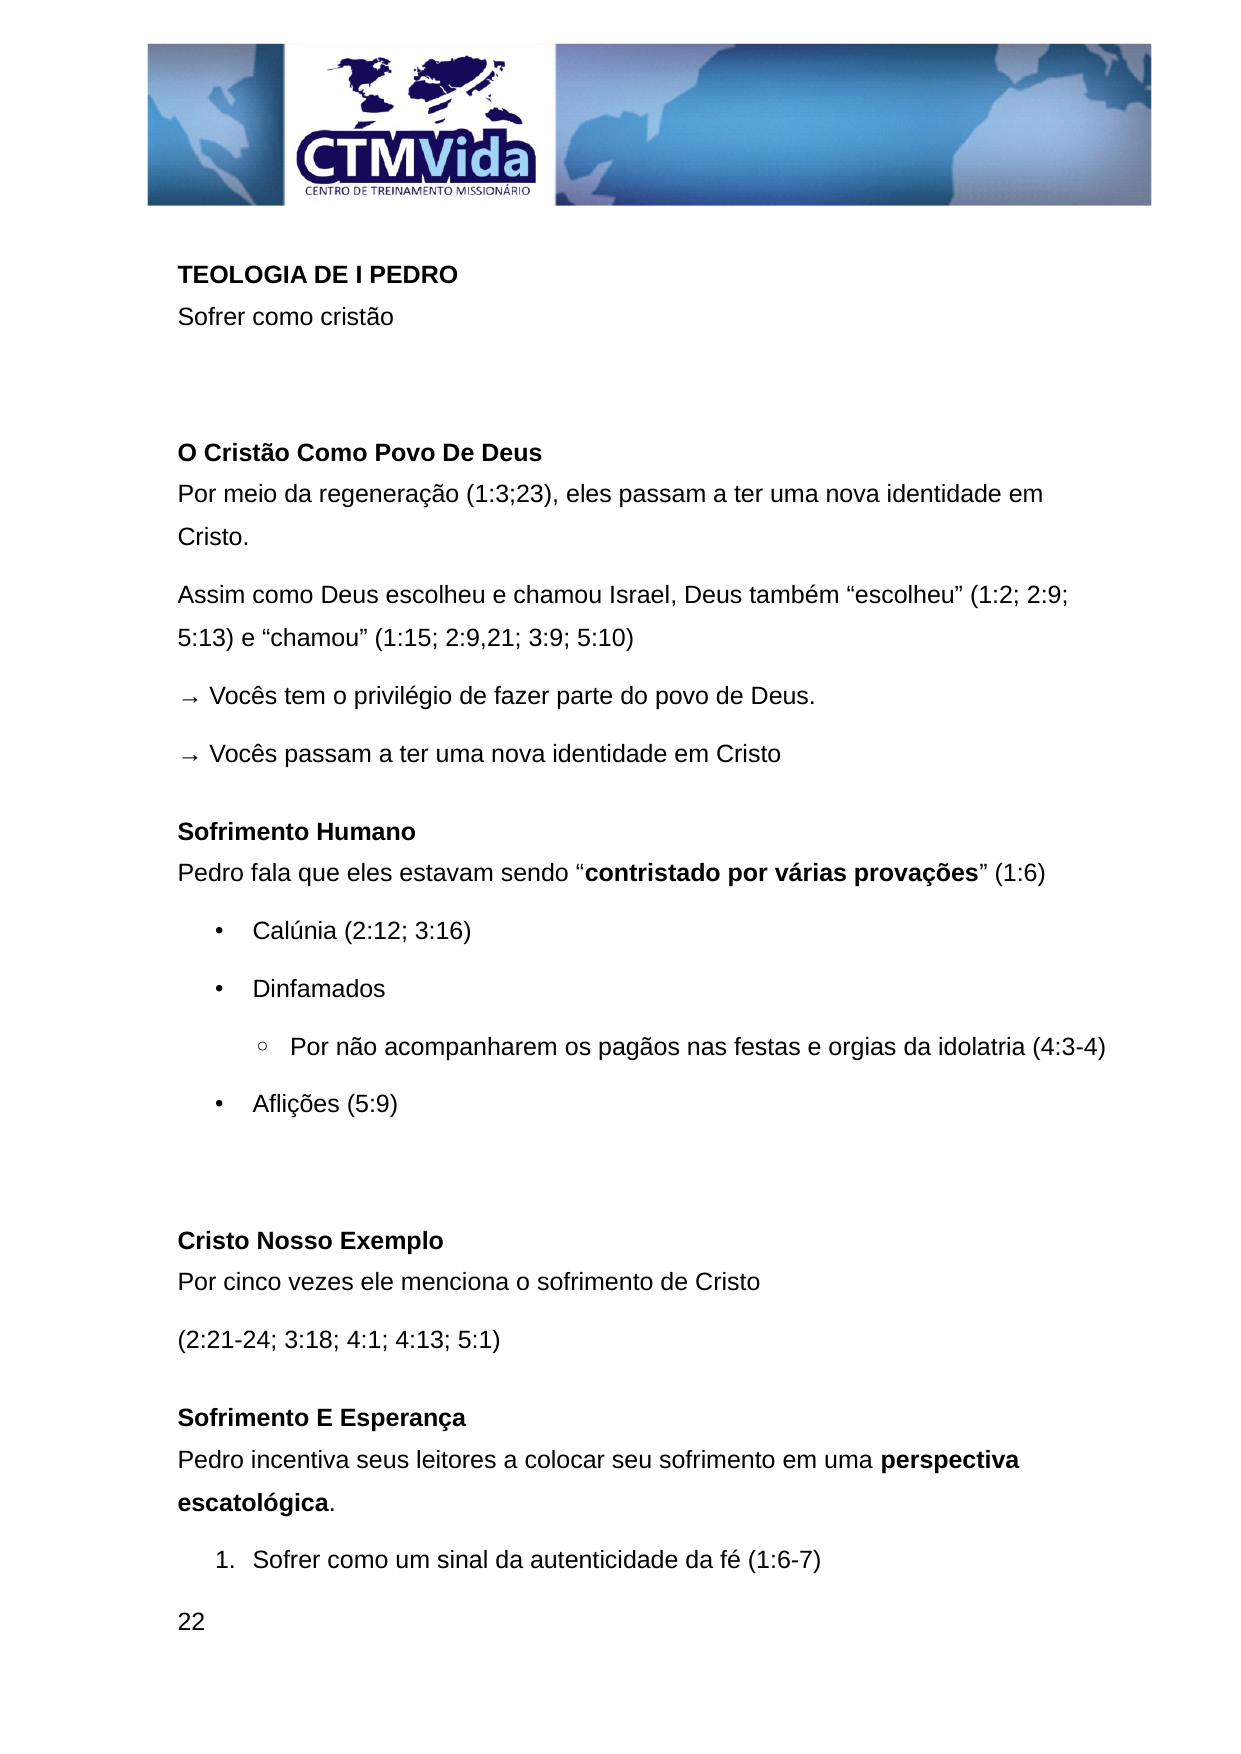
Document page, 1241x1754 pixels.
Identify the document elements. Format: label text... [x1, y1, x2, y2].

list Aflições (5:9) [215, 1089, 1122, 1118]
subtitle Cristo nosso exemplo [177, 1226, 1122, 1254]
text Pedro incentiva seus leitores a colocar seu sofrimento em uma perspectiva escatológica. [177, 1444, 1122, 1516]
text Sofrer como cristão [177, 302, 1122, 330]
subtitle Teologia de I PEDRO [177, 260, 1122, 289]
list Calúnia (2:12; 3:16) [215, 916, 1122, 945]
text → Vocês tem o privilégio de fazer parte do povo de Deus. [177, 681, 1122, 709]
text Por meio da regeneração (1:3;23), eles passam a ter uma nova identidade em Cristo. [177, 479, 1122, 551]
picture [147, 43, 1152, 206]
list Sofrer como um sinal da autenticidade da fé (1:6-7) [215, 1545, 1122, 1574]
list Por não acompanharem os pagãos nas festas e orgias da idolatria (4:3-4) [252, 1032, 1122, 1061]
subtitle Sofrimento humano [177, 817, 1122, 846]
text (2:21-24; 3:18; 4:1; 4:13; 5:1) [177, 1325, 1122, 1353]
list Dinfamados [215, 974, 1122, 1003]
text Assim como Deus escolheu e chamou Israel, Deus também “escolheu” (1:2; 2:9; 5:13) e “chamou” (1:15; 2:9,21; 3:9; 5:10) [177, 580, 1122, 652]
text Por cinco vezes ele menciona o sofrimento de Cristo [177, 1267, 1122, 1296]
text Pedro fala que eles estavam sendo “contristado por várias provações” (1:6) [177, 858, 1122, 887]
subtitle O cristão como povo de Deus [177, 438, 1122, 467]
subtitle Sofrimento e esperança [177, 1403, 1122, 1432]
text → Vocês passam a ter uma nova identidade em Cristo [177, 738, 1122, 767]
